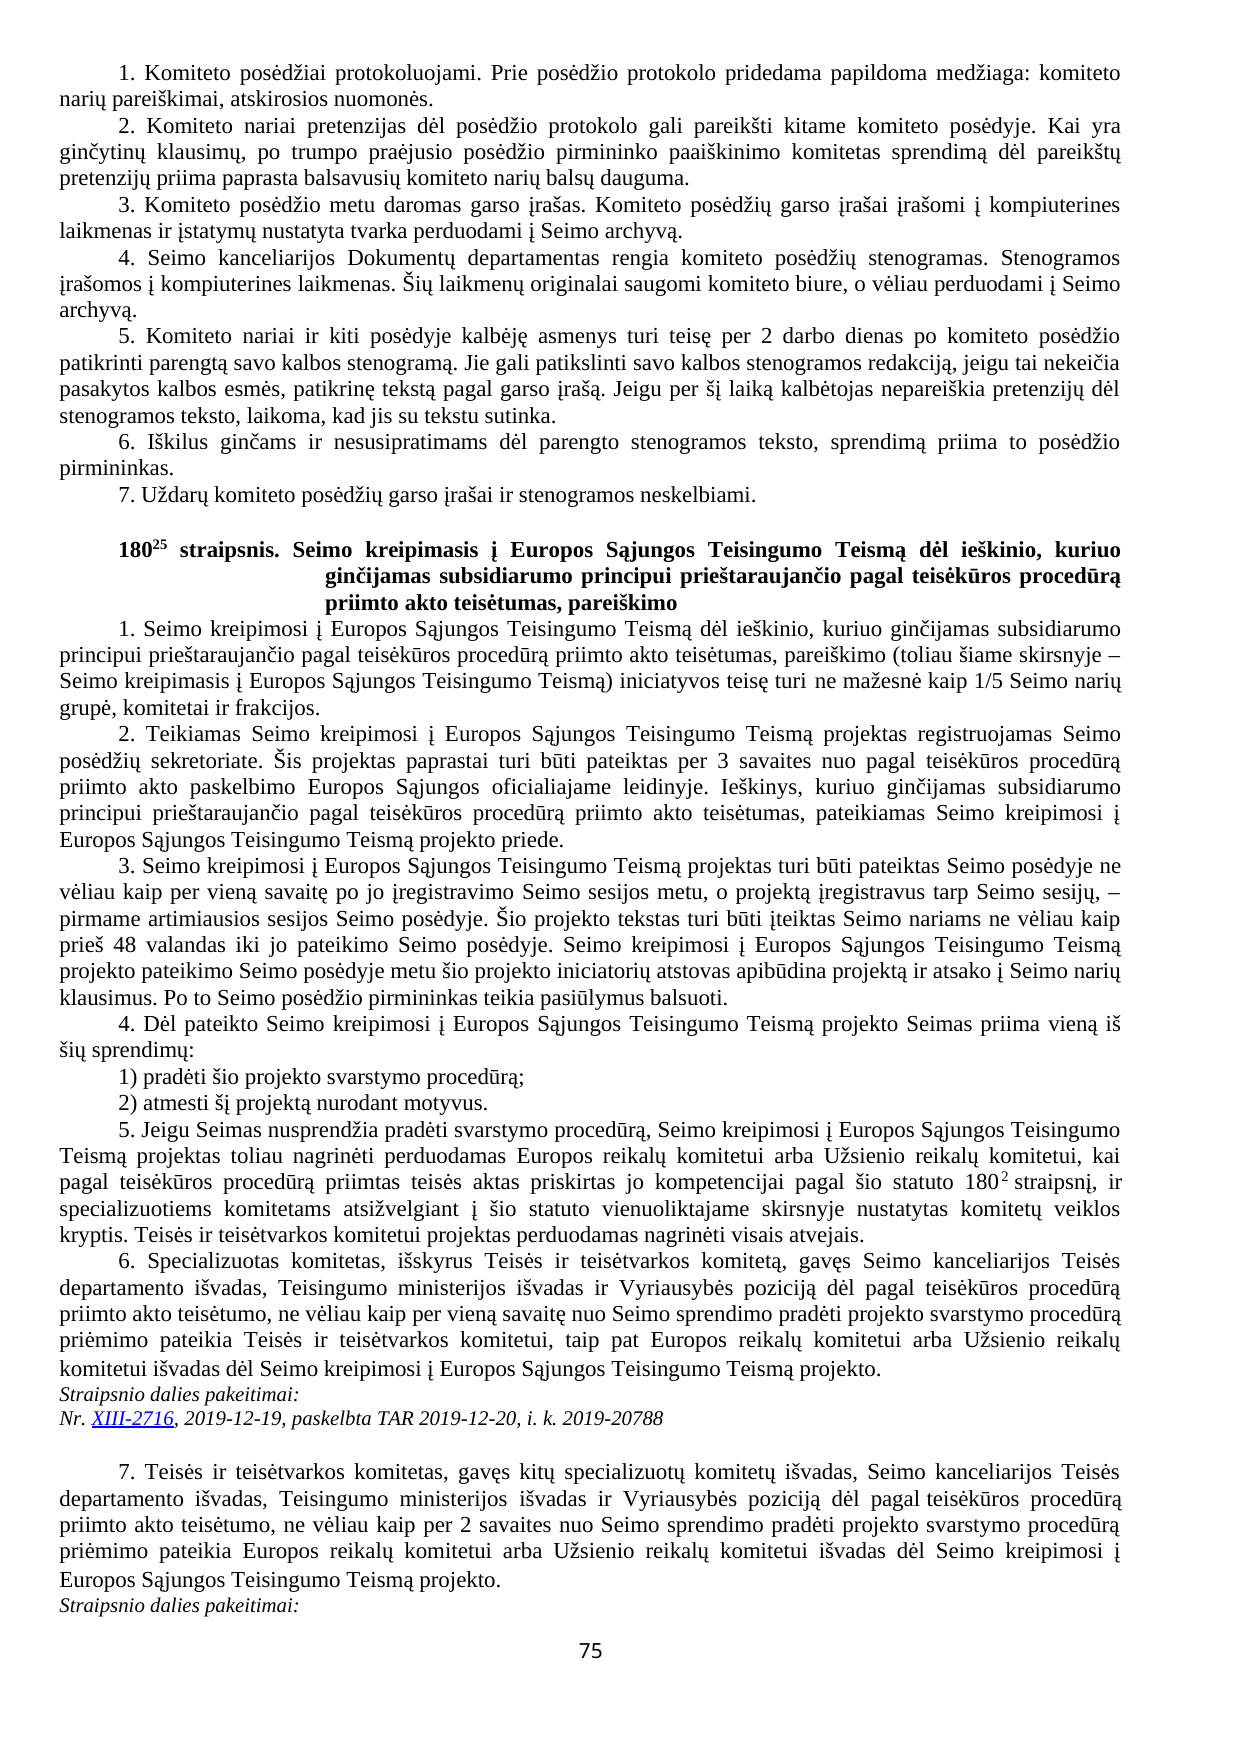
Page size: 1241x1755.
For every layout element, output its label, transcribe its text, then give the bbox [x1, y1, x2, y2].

text Nr. XIII-2716, 2019-12-19, paskelbta TAR 2019-12-20, i. k. 2019-20788 [59, 1406, 1122, 1430]
text 1. Seimo kreipimosi į Europos Sąjungos Teisingumo Teismą dėl ieškinio, kuriuo ginčijamas subsidiarumo principui prieštaraujančio pagal teisėkūros procedūrą priimto akto teisėtumas, pareiškimo (toliau šiame skirsnyje – Seimo kreipimasis į Europos Sąjungos Teisingumo Teismą) iniciatyvos teisę turi ne mažesnė kaip 1/5 Seimo narių grupė, komitetai ir frakcijos. [59, 615, 1122, 720]
text 1) pradėti šio projekto svarstymo procedūrą; [59, 1063, 1122, 1089]
text 2) atmesti šį projektą nurodant motyvus. [59, 1089, 1122, 1116]
text 4. Seimo kanceliarijos Dokumentų departamentas rengia komiteto posėdžių stenogramas. Stenogramos įrašomos į kompiuterines laikmenas. Šių laikmenų originalai saugomi komiteto biure, o vėliau perduodami į Seimo archyvą. [59, 243, 1122, 323]
text 6. Iškilus ginčams ir nesusipratimams dėl parengto stenogramos teksto, sprendimą priima to posėdžio pirmininkas. [59, 428, 1122, 481]
text Straipsnio dalies pakeitimai: [59, 1593, 1122, 1617]
text 2. Komiteto nariai pretenzijas dėl posėdžio protokolo gali pareikšti kitame komiteto posėdyje. Kai yra ginčytinų klausimų, po trumpo praėjusio posėdžio pirmininko paaiškinimo komitetas sprendimą dėl pareikštų pretenzijų priima paprasta balsavusių komiteto narių balsų dauguma. [59, 112, 1122, 191]
text 5. Jeigu Seimas nusprendžia pradėti svarstymo procedūrą, Seimo kreipimosi į Europos Sąjungos Teisingumo Teismą projektas toliau nagrinėti perduodamas Europos reikalų komitetui arba Užsienio reikalų komitetui, kai pagal teisėkūros procedūrą priimtas teisės aktas priskirtas jo kompetencijai pagal šio statuto 1802 straipsnį, ir specializuotiems komitetams atsižvelgiant į šio statuto vienuoliktajame skirsnyje nustatytas komitetų veiklos kryptis. Teisės ir teisėtvarkos komitetui projektas perduodamas nagrinėti visais atvejais. [59, 1116, 1122, 1247]
text 3. Seimo kreipimosi į Europos Sąjungos Teisingumo Teismą projektas turi būti pateiktas Seimo posėdyje ne vėliau kaip per vieną savaitę po jo įregistravimo Seimo sesijos metu, o projektą įregistravus tarp Seimo sesijų, – pirmame artimiausios sesijos Seimo posėdyje. Šio projekto tekstas turi būti įteiktas Seimo nariams ne vėliau kaip prieš 48 valandas iki jo pateikimo Seimo posėdyje. Seimo kreipimosi į Europos Sąjungos Teisingumo Teismą projekto pateikimo Seimo posėdyje metu šio projekto iniciatorių atstovas apibūdina projektą ir atsako į Seimo narių klausimus. Po to Seimo posėdžio pirmininkas teikia pasiūlymus balsuoti. [59, 852, 1122, 1010]
text 6. Specializuotas komitetas, išskyrus Teisės ir teisėtvarkos komitetą, gavęs Seimo kanceliarijos Teisės departamento išvadas, Teisingumo ministerijos išvadas ir Vyriausybės poziciją dėl pagal teisėkūros procedūrą priimto akto teisėtumo, ne vėliau kaip per vieną savaitę nuo Seimo sprendimo pradėti projekto svarstymo procedūrą priėmimo pateikia Teisės ir teisėtvarkos komitetui, taip pat Europos reikalų komitetui arba Užsienio reikalų komitetui išvadas dėl Seimo kreipimosi į Europos Sąjungos Teisingumo Teismą projekto. [59, 1247, 1122, 1382]
text 18025 straipsnis. Seimo kreipimasis į Europos Sąjungos Teisingumo Teismą dėl ieškinio, kuriuo ginčijamas subsidiarumo principui prieštaraujančio pagal teisėkūros procedūrą priimto akto teisėtumas, pareiškimo [118, 536, 1122, 615]
text 7. Uždarų komiteto posėdžių garso įrašai ir stenogramos neskelbiami. [59, 481, 1122, 507]
text 2. Teikiamas Seimo kreipimosi į Europos Sąjungos Teisingumo Teismą projektas registruojamas Seimo posėdžių sekretoriate. Šis projektas paprastai turi būti pateiktas per 3 savaites nuo pagal teisėkūros procedūrą priimto akto paskelbimo Europos Sąjungos oficialiajame leidinyje. Ieškinys, kuriuo ginčijamas subsidiarumo principui prieštaraujančio pagal teisėkūros procedūrą priimto akto teisėtumas, pateikiamas Seimo kreipimosi į Europos Sąjungos Teisingumo Teismą projekto priede. [59, 720, 1122, 852]
text 5. Komiteto nariai ir kiti posėdyje kalbėję asmenys turi teisę per 2 darbo dienas po komiteto posėdžio patikrinti parengtą savo kalbos stenogramą. Jie gali patikslinti savo kalbos stenogramos redakciją, jeigu tai nekeičia pasakytos kalbos esmės, patikrinę tekstą pagal garso įrašą. Jeigu per šį laiką kalbėtojas nepareiškia pretenzijų dėl stenogramos teksto, laikoma, kad jis su tekstu sutinka. [59, 323, 1122, 428]
text 3. Komiteto posėdžio metu daromas garso įrašas. Komiteto posėdžių garso įrašai įrašomi į kompiuterines laikmenas ir įstatymų nustatyta tvarka perduodami į Seimo archyvą. [59, 191, 1122, 243]
text 7. Teisės ir teisėtvarkos komitetas, gavęs kitų specializuotų komitetų išvadas, Seimo kanceliarijos Teisės departamento išvadas, Teisingumo ministerijos išvadas ir Vyriausybės poziciją dėl pagal teisėkūros procedūrą priimto akto teisėtumo, ne vėliau kaip per 2 savaites nuo Seimo sprendimo pradėti projekto svarstymo procedūrą priėmimo pateikia Europos reikalų komitetui arba Užsienio reikalų komitetui išvadas dėl Seimo kreipimosi į Europos Sąjungos Teisingumo Teismą projekto. [59, 1458, 1122, 1593]
text Straipsnio dalies pakeitimai: [59, 1382, 1122, 1406]
text 4. Dėl pateikto Seimo kreipimosi į Europos Sąjungos Teisingumo Teismą projekto Seimas priima vieną iš šių sprendimų: [59, 1010, 1122, 1063]
text 1. Komiteto posėdžiai protokoluojami. Prie posėdžio protokolo pridedama papildoma medžiaga: komiteto narių pareiškimai, atskirosios nuomonės. [59, 59, 1122, 112]
